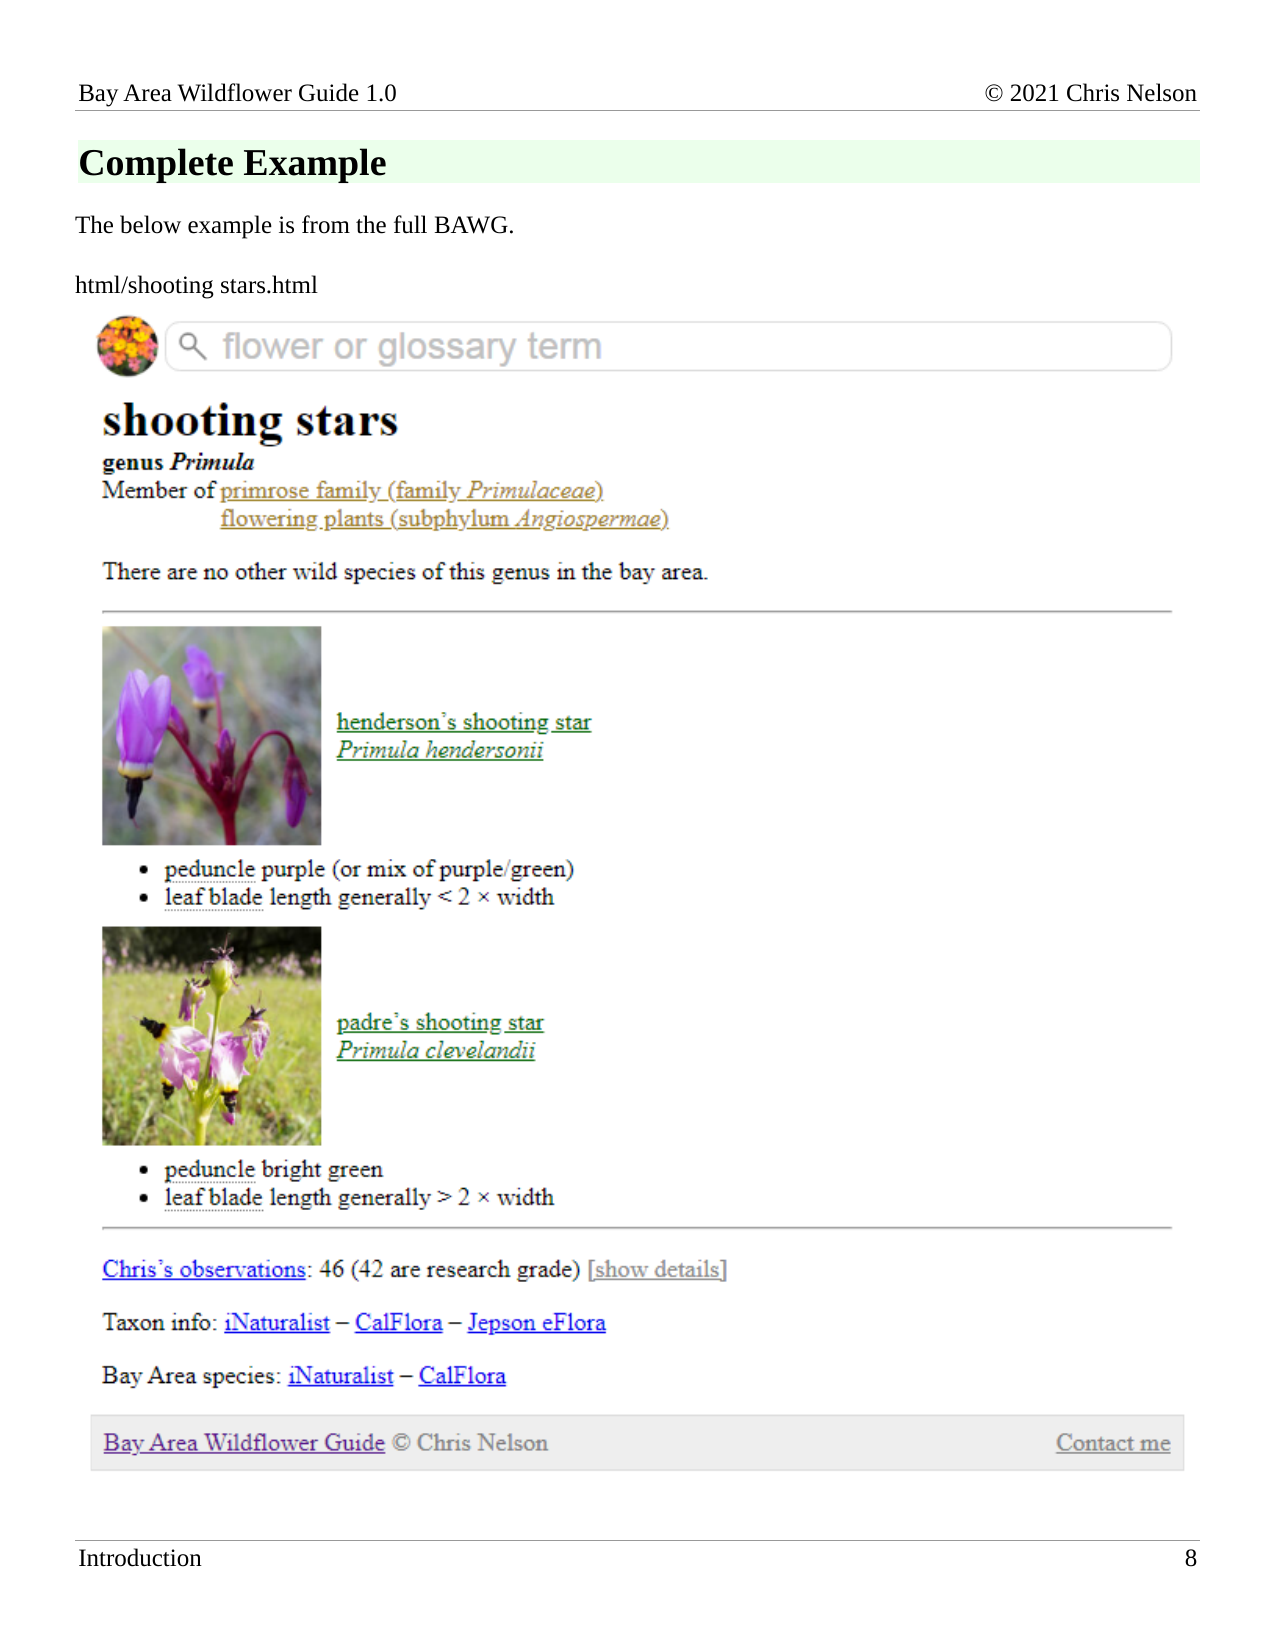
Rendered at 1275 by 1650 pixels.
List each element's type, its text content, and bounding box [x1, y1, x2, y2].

text The below example is from the full BAWG. [75, 211, 1200, 239]
picture [90, 309, 1185, 1479]
subtitle Complete Example [78, 140, 1200, 183]
text html/shooting stars.html [75, 271, 1200, 299]
